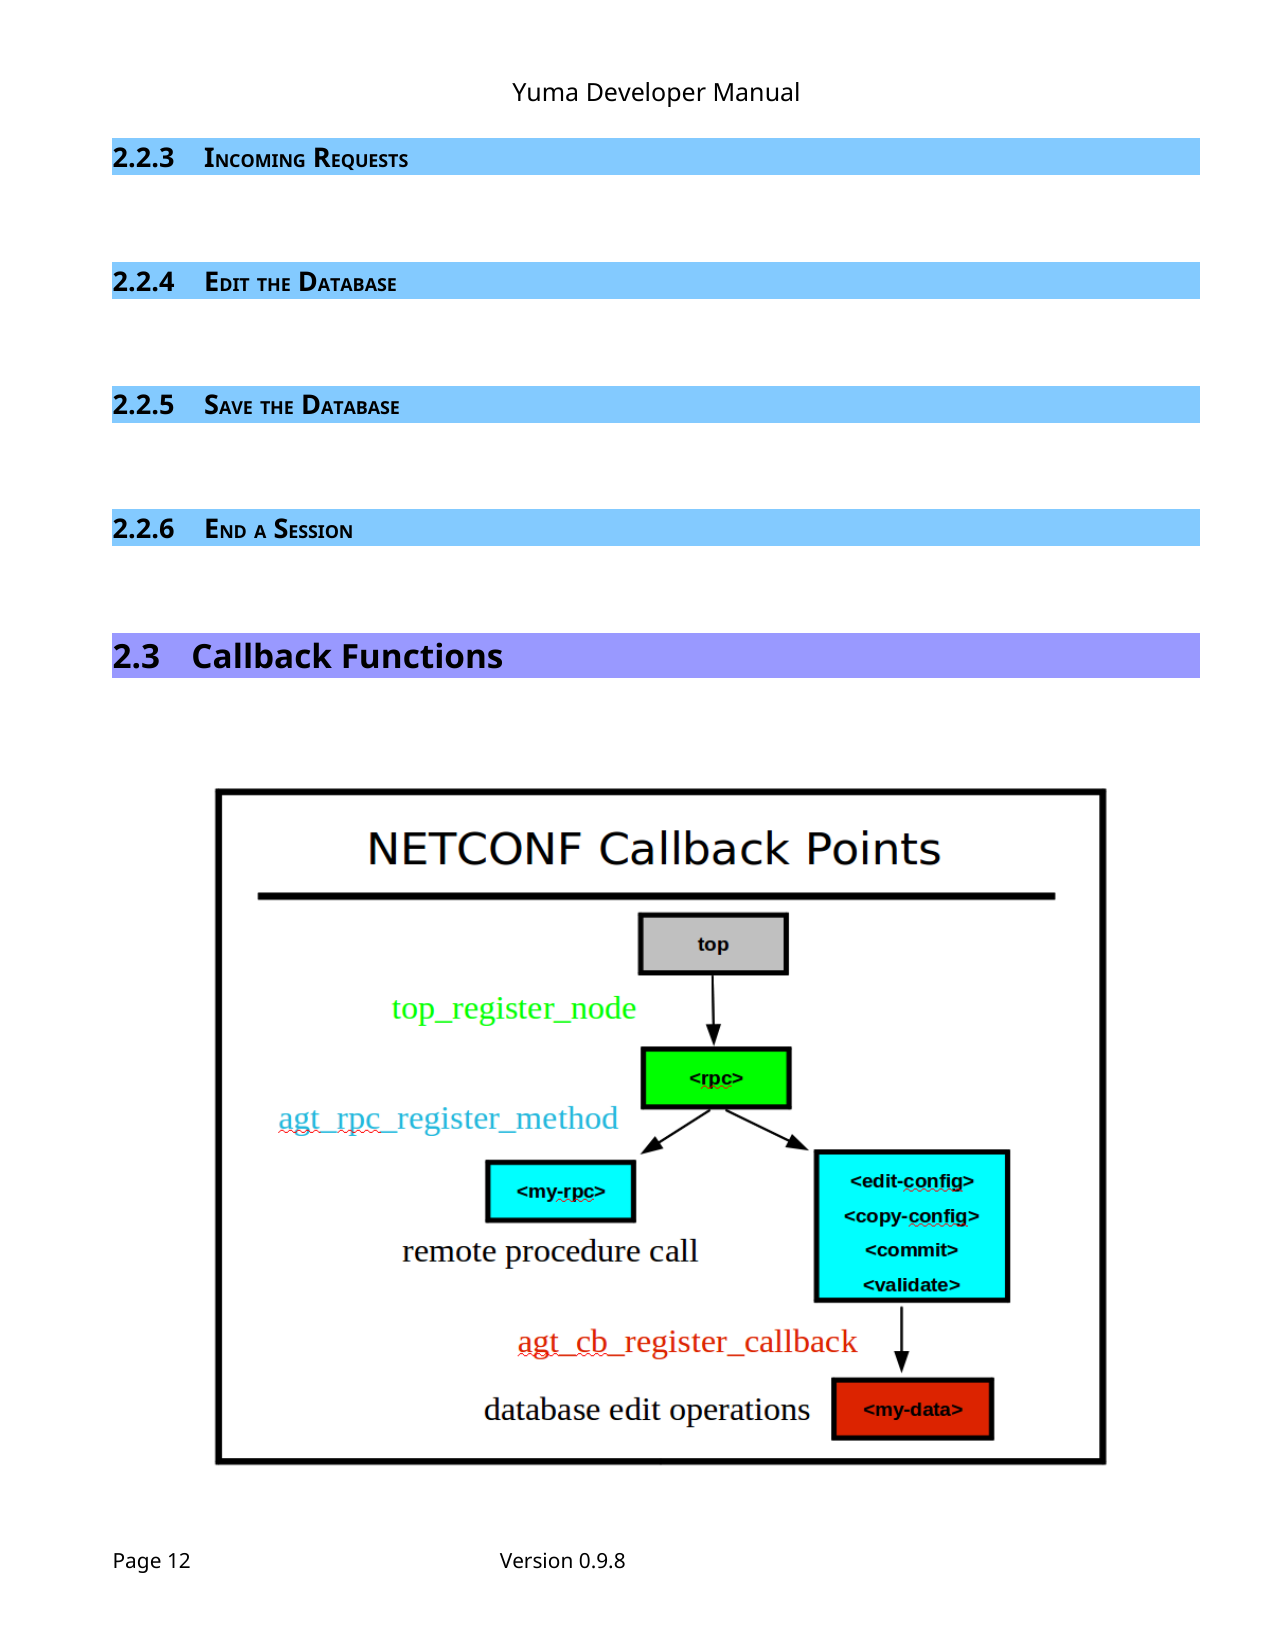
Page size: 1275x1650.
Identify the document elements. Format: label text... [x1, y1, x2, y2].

subtitle End a Session [112, 509, 1200, 546]
subtitle Callback Functions [112, 633, 1200, 678]
picture [148, 748, 1165, 1489]
subtitle Incoming Requests [112, 138, 1200, 175]
subtitle Edit the Database [112, 262, 1200, 299]
subtitle Save the Database [112, 386, 1200, 423]
